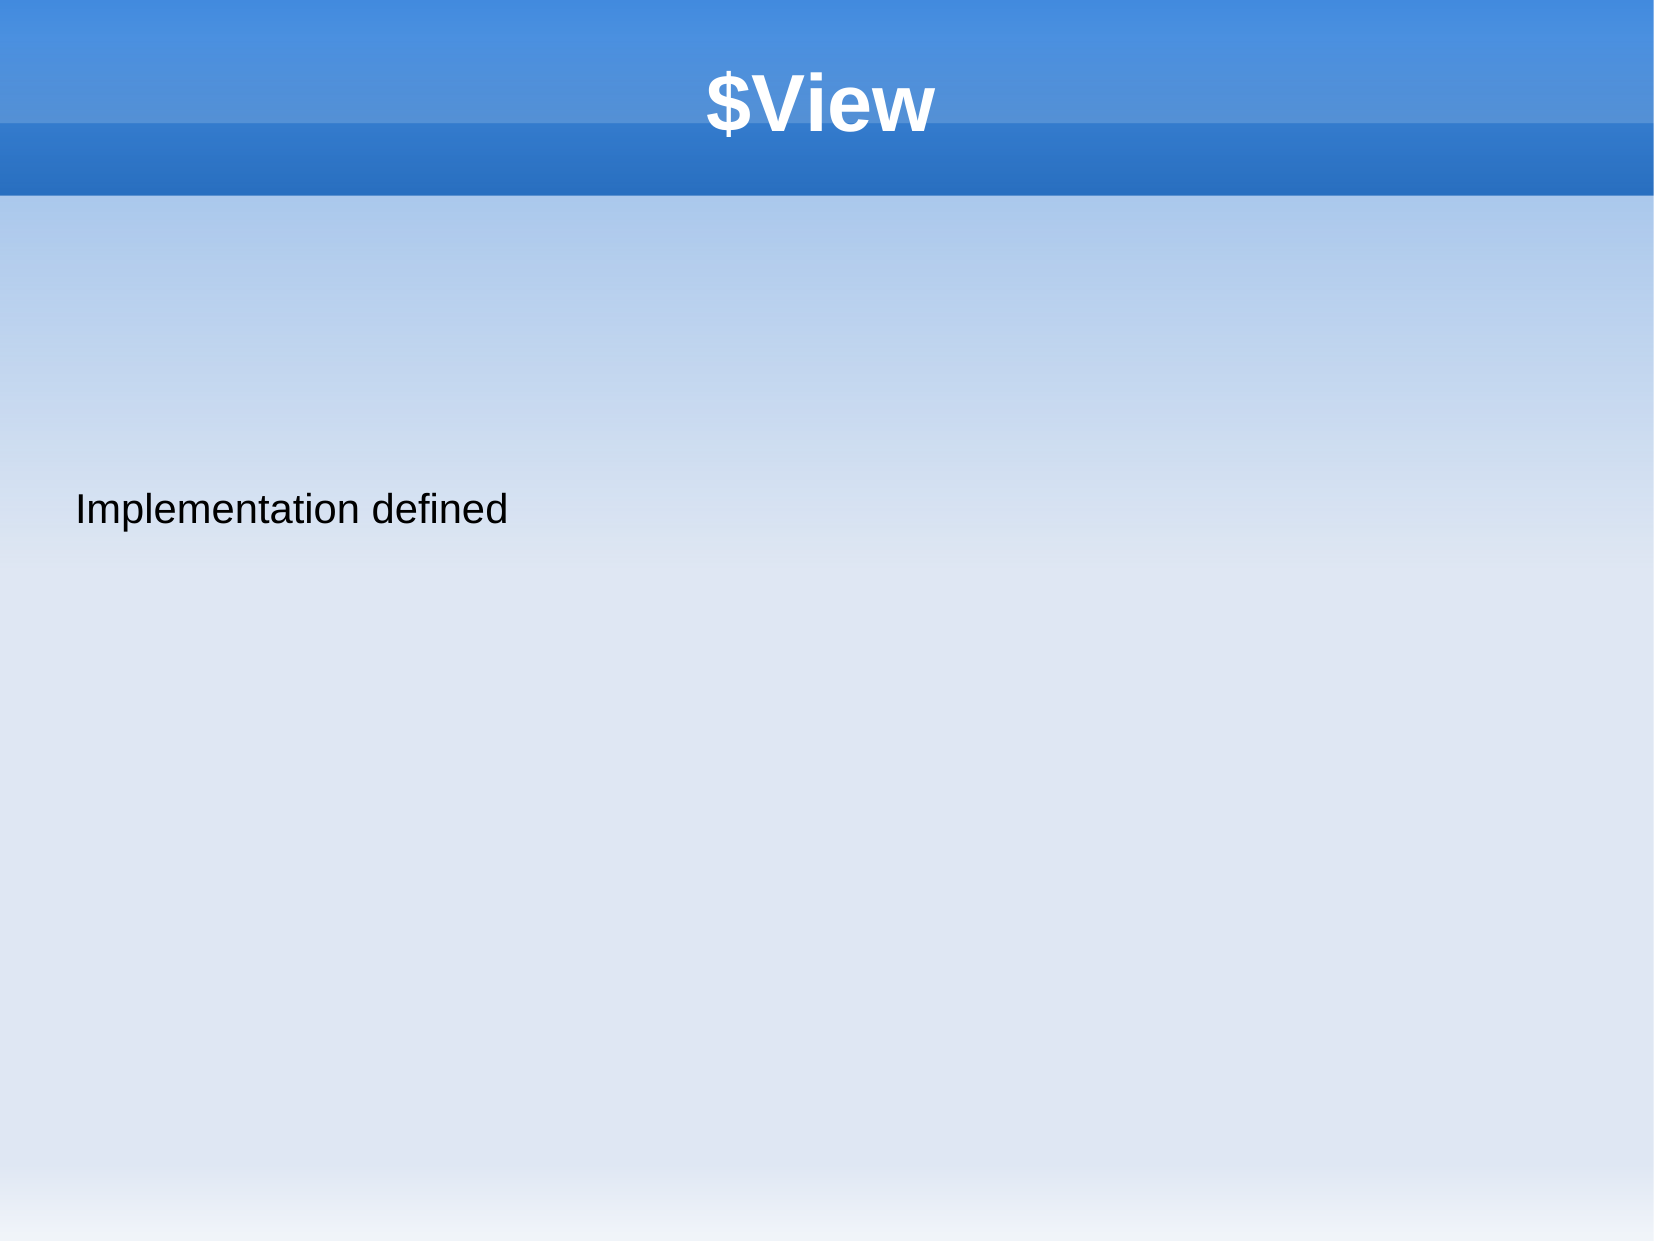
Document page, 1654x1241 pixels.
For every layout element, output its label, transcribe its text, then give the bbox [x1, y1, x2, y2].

list Implementation defined [75, 300, 1564, 1119]
title $View [76, 0, 1565, 208]
picture [0, 0, 1654, 1241]
